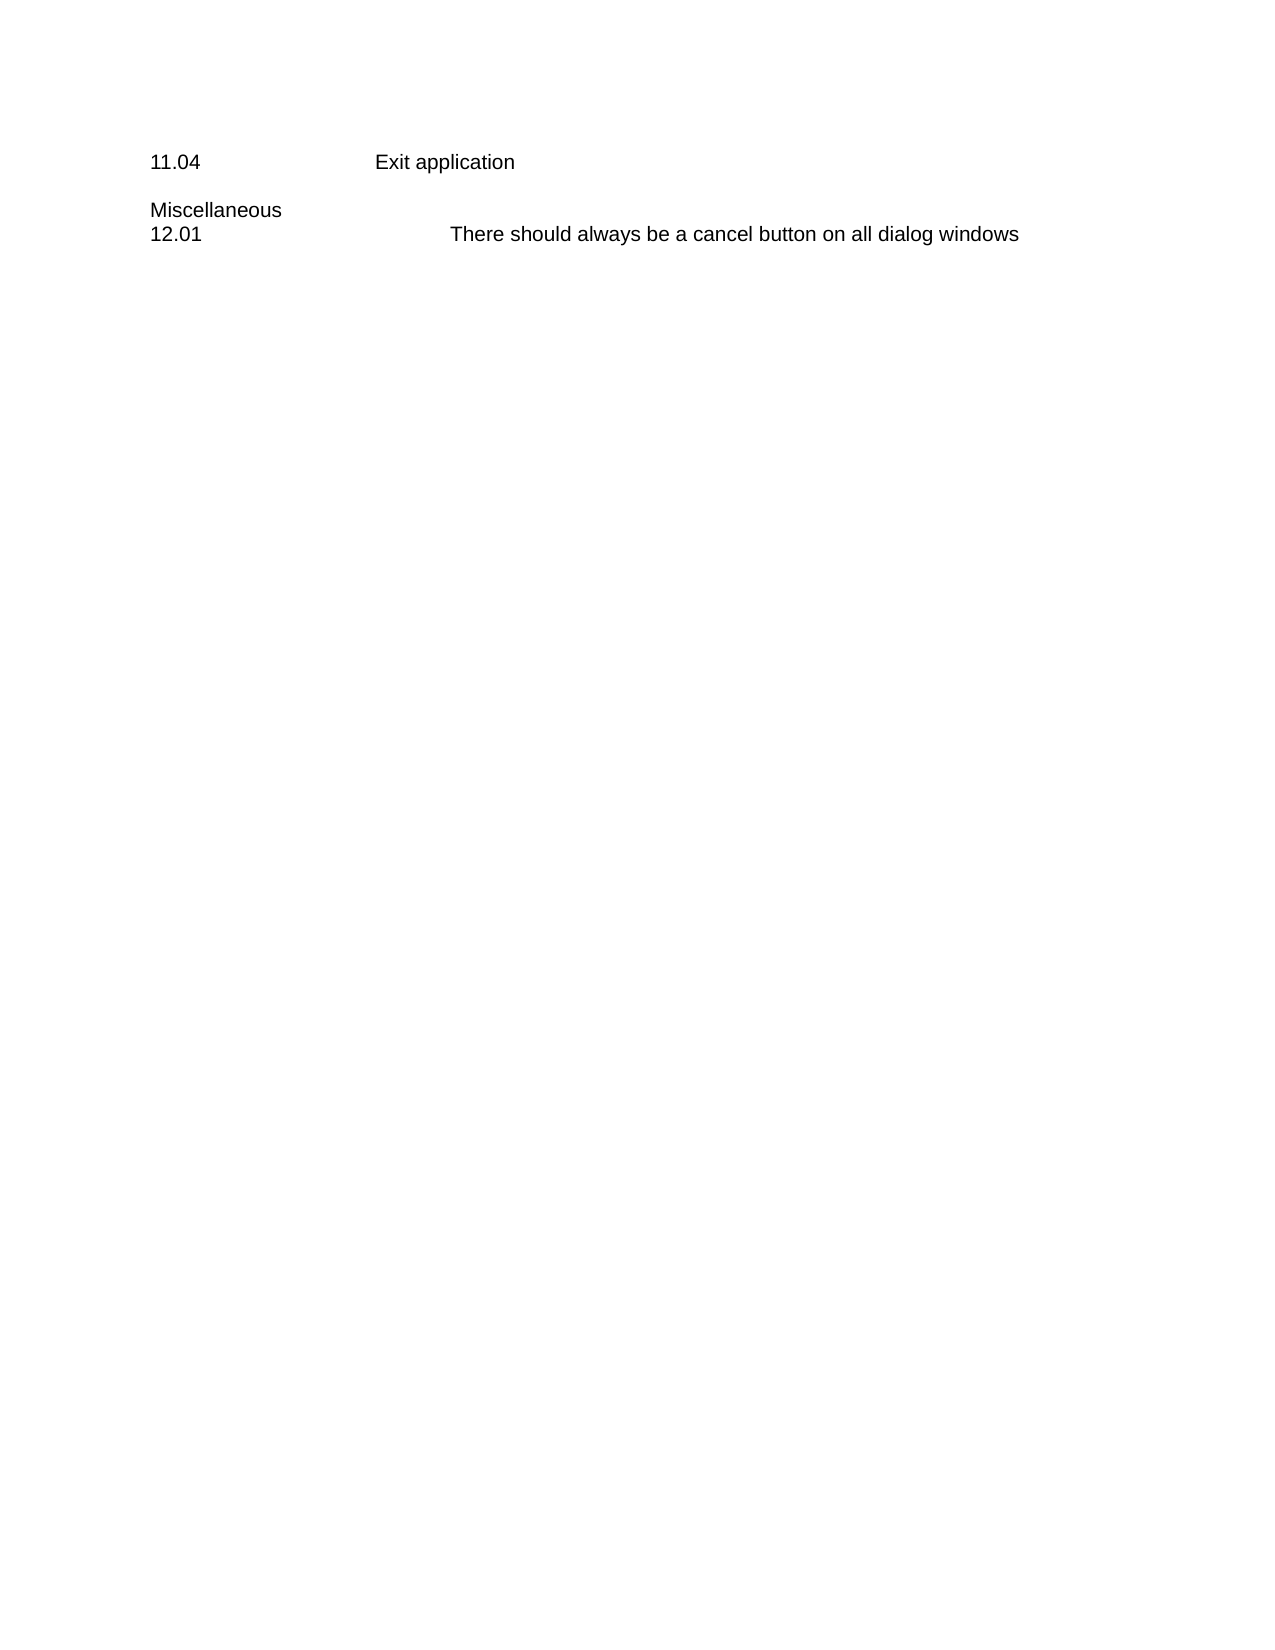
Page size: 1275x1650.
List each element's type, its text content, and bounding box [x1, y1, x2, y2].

text 11.04 Exit application Miscellaneous 12.01 There should always be a cancel button on all dialog windows [150, 150, 1125, 270]
